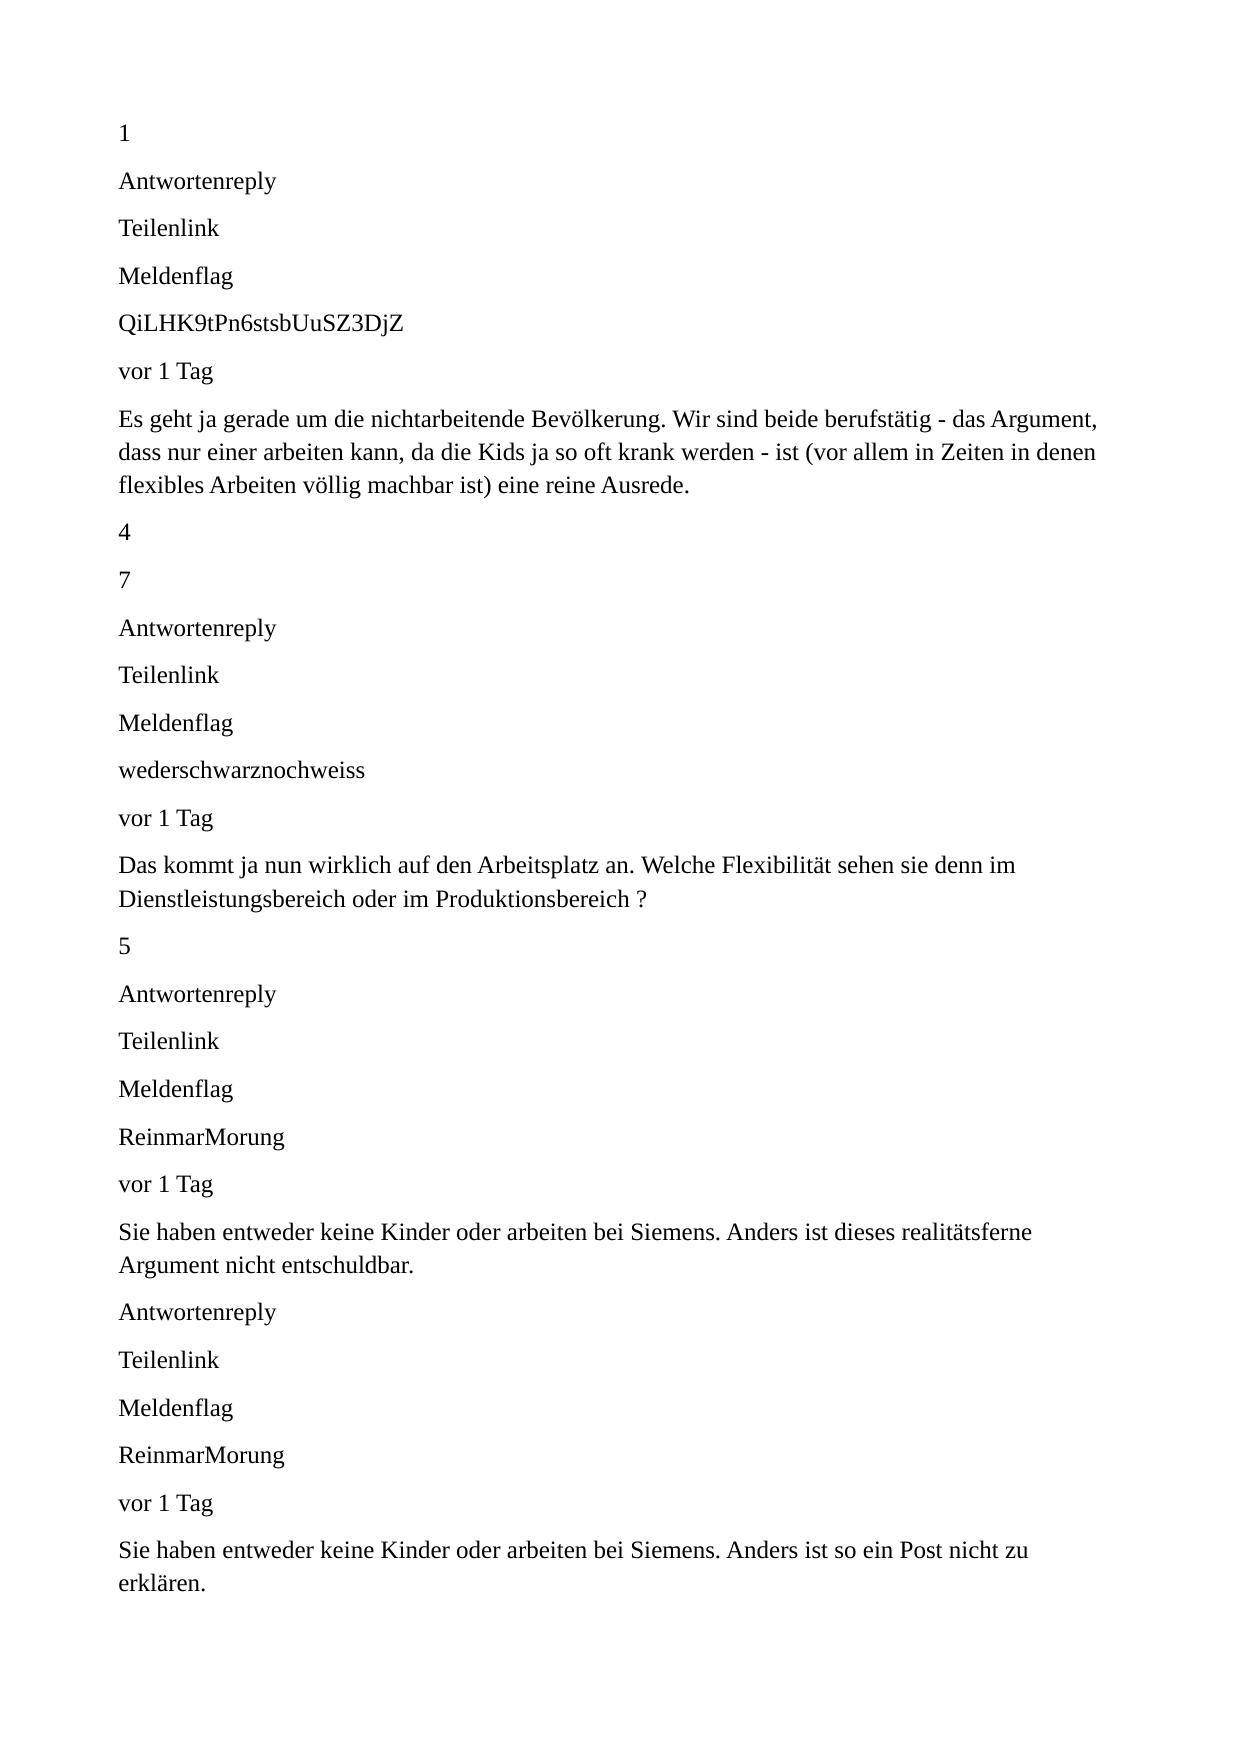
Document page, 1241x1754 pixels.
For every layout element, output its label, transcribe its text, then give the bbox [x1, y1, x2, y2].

text vor 1 Tag [118, 356, 1122, 385]
text Antwortenreply [118, 166, 1122, 194]
text Teilenlink [118, 1026, 1122, 1055]
text Meldenflag [118, 1393, 1122, 1421]
text Antwortenreply [118, 613, 1122, 641]
text Antwortenreply [118, 1297, 1122, 1326]
text ReinmarMorung [118, 1122, 1122, 1150]
text wederschwarznochweiss [118, 755, 1122, 784]
text Teilenlink [118, 660, 1122, 689]
text Meldenflag [118, 708, 1122, 737]
text vor 1 Tag [118, 1169, 1122, 1198]
text 1 [118, 118, 1122, 147]
text Teilenlink [118, 213, 1122, 242]
text 5 [118, 931, 1122, 960]
text Meldenflag [118, 1074, 1122, 1103]
text Sie haben entweder keine Kinder oder arbeiten bei Siemens. Anders ist so ein Post nicht zu erklären. [118, 1536, 1122, 1597]
text ReinmarMorung [118, 1440, 1122, 1469]
text Teilenlink [118, 1345, 1122, 1374]
text vor 1 Tag [118, 803, 1122, 832]
text 4 [118, 517, 1122, 546]
text Es geht ja gerade um die nichtarbeitende Bevölkerung. Wir sind beide berufstätig - das Argument, dass nur einer arbeiten kann, da die Kids ja so oft krank werden - ist (vor allem in Zeiten in denen flexibles Arbeiten völlig machbar ist) eine reine Ausrede. [118, 404, 1122, 498]
text QiLHK9tPn6stsbUuSZ3DjZ [118, 308, 1122, 337]
text Sie haben entweder keine Kinder oder arbeiten bei Siemens. Anders ist dieses realitätsferne Argument nicht entschuldbar. [118, 1217, 1122, 1279]
text 7 [118, 565, 1122, 594]
text Antwortenreply [118, 979, 1122, 1008]
text Das kommt ja nun wirklich auf den Arbeitsplatz an. Welche Flexibilität sehen sie denn im Dienstleistungsbereich oder im Produktionsbereich ? [118, 851, 1122, 912]
text Meldenflag [118, 261, 1122, 290]
text vor 1 Tag [118, 1488, 1122, 1517]
